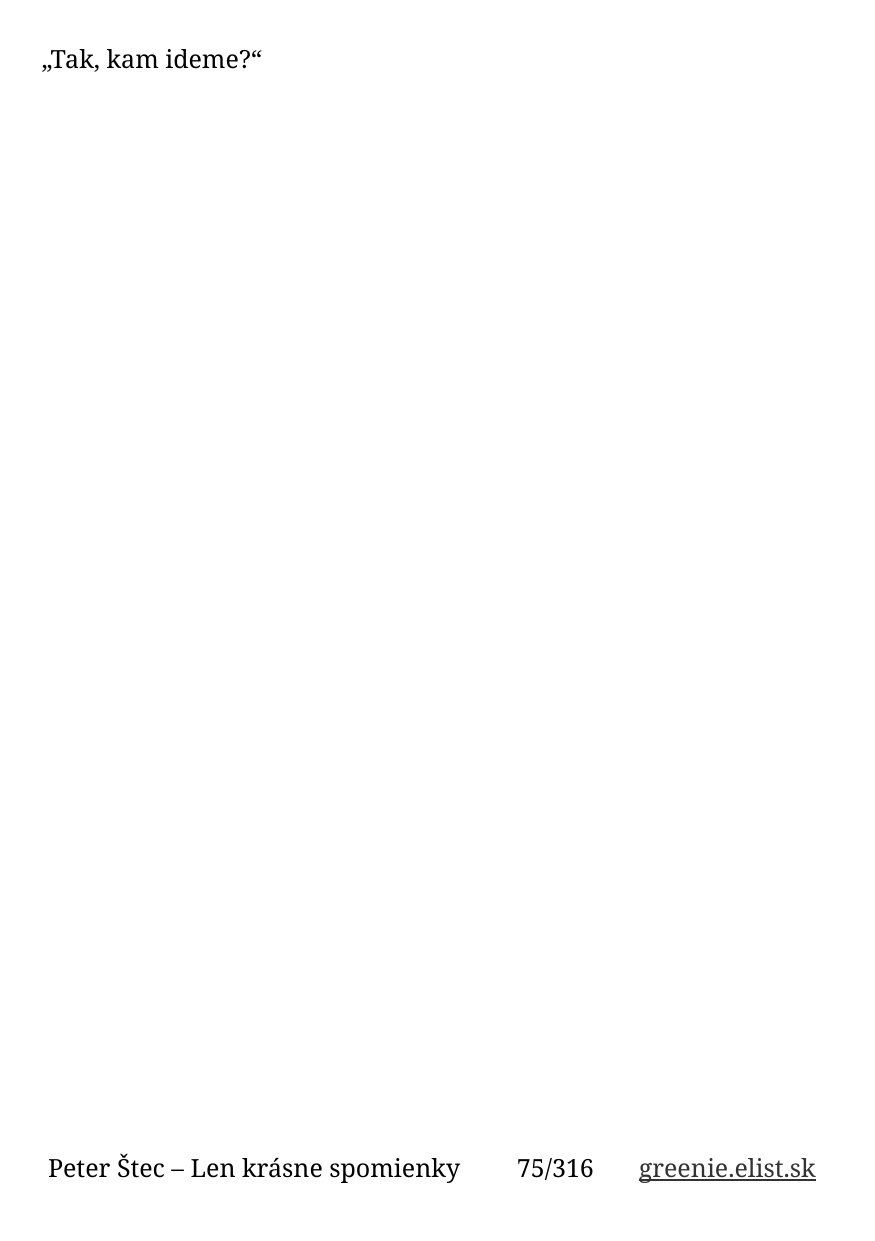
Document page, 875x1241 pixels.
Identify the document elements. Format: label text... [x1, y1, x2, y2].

text „Tak, kam ideme?“ [41, 41, 833, 75]
